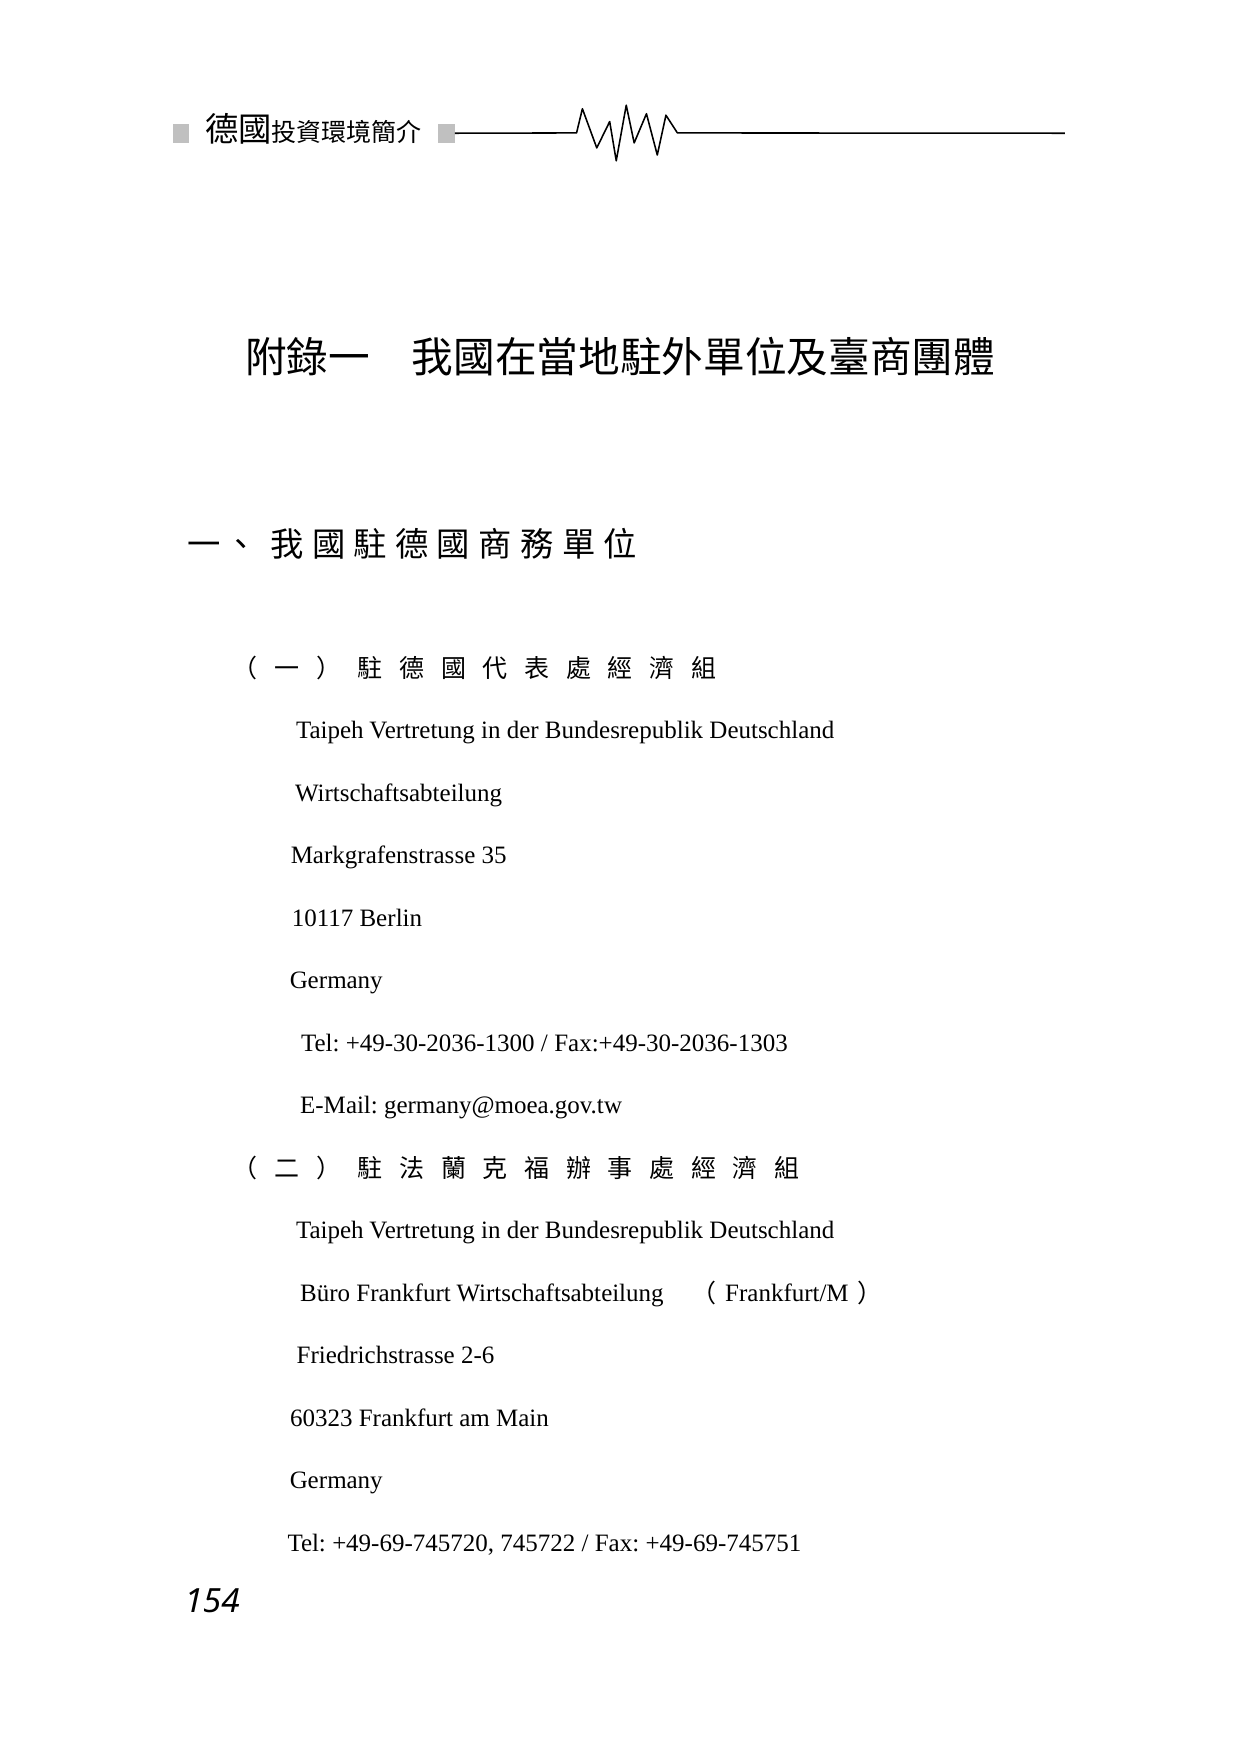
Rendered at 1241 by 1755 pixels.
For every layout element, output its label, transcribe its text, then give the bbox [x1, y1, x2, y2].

text Taipeh Vertretung in der Bundesrepublik Deutschland [207, 688, 1058, 750]
text 一、我國駐德國商務單位 [183, 500, 1058, 563]
text （二）駐法蘭克福辦事處經濟組 [207, 1125, 1058, 1188]
text Germany [207, 1438, 1058, 1500]
text Markgrafenstrasse 35 [207, 813, 1058, 875]
text Wirtschaftsabteilung [207, 750, 1058, 813]
text 60323 Frankfurt am Main [207, 1375, 1058, 1438]
text （一）駐德國代表處經濟組 [207, 625, 1058, 688]
text Tel: +49-69-745720, 745722 / Fax: +49-69-745751 [207, 1500, 1058, 1563]
text Friedrichstrasse 2-6 [207, 1313, 1058, 1375]
text 附錄一 我國在當地駐外單位及臺商團體 [183, 313, 1058, 375]
text Germany [207, 938, 1058, 1000]
text 10117 Berlin [207, 875, 1058, 938]
text Taipeh Vertretung in der Bundesrepublik Deutschland [207, 1188, 1058, 1250]
text Tel: +49-30-2036-1300 / Fax:+49-30-2036-1303 [207, 1000, 1058, 1063]
text Büro Frankfurt Wirtschaftsabteilung（Frankfurt/M） [207, 1250, 1058, 1313]
text E-Mail: germany@moea.gov.tw [207, 1063, 1058, 1125]
